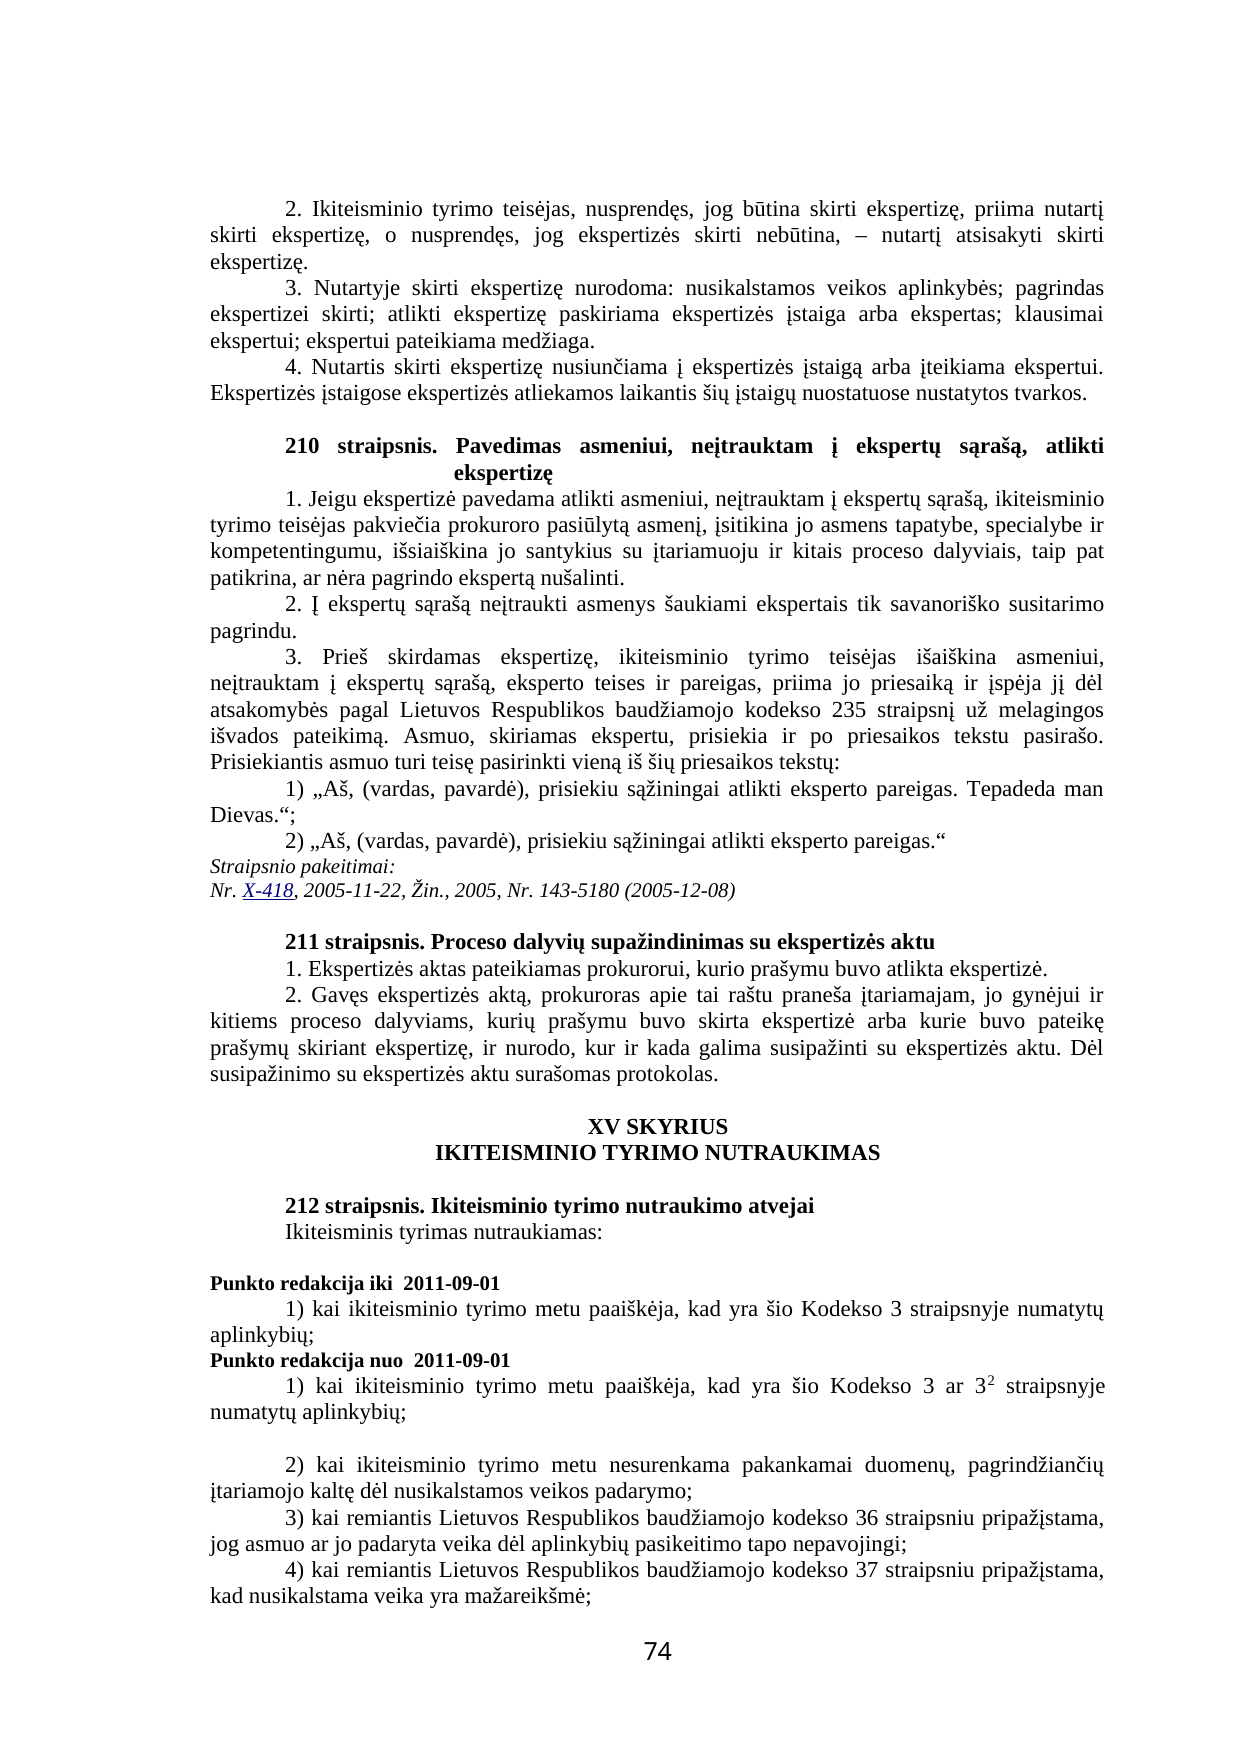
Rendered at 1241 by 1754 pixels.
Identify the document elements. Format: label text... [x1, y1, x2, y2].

text Ikiteisminio tyrimo nutraukimas [210, 1139, 1106, 1166]
text 2. Į ekspertų sąrašą neįtraukti asmenys šaukiami ekspertais tik savanoriško susitarimo pagrindu. [210, 590, 1106, 643]
text Punkto redakcija iki 2011-09-01 [210, 1271, 1106, 1295]
text 2. Ikiteisminio tyrimo teisėjas, nusprendęs, jog būtina skirti ekspertizę, priima nutartį skirti ekspertizę, o nusprendęs, jog ekspertizės skirti nebūtina, – nutartį atsisakyti skirti ekspertizę. [210, 195, 1106, 274]
text 4) kai remiantis Lietuvos Respublikos baudžiamojo kodekso 37 straipsniu pripažįstama, kad nusikalstama veika yra mažareikšmė; [210, 1556, 1106, 1609]
text Punkto redakcija nuo 2011-09-01 [210, 1348, 1106, 1372]
text 3. Nutartyje skirti ekspertizę nurodoma: nusikalstamos veikos aplinkybės; pagrindas ekspertizei skirti; atlikti ekspertizę paskiriama ekspertizės įstaiga arba ekspertas; klausimai ekspertui; ekspertui pateikiama medžiaga. [210, 274, 1106, 353]
text 1) kai ikiteisminio tyrimo metu paaiškėja, kad yra šio Kodekso 3 straipsnyje numatytų aplinkybių; [210, 1295, 1106, 1348]
text Ikiteisminis tyrimas nutraukiamas: [210, 1218, 1106, 1244]
text 2) „Aš, (vardas, pavardė), prisiekiu sąžiningai atlikti eksperto pareigas.“ [210, 827, 1106, 854]
text 1. Ekspertizės aktas pateikiamas prokurorui, kurio prašymu buvo atlikta ekspertizė. [210, 955, 1106, 981]
text 3. Prieš skirdamas ekspertizę, ikiteisminio tyrimo teisėjas išaiškina asmeniui, neįtrauktam į ekspertų sąrašą, eksperto teises ir pareigas, priima jo priesaiką ir įspėja jį dėl atsakomybės pagal Lietuvos Respublikos baudžiamojo kodekso 235 straipsnį už melagingos išvados pateikimą. Asmuo, skiriamas ekspertu, prisiekia ir po priesaikos tekstu pasirašo. Prisiekiantis asmuo turi teisę pasirinkti vieną iš šių priesaikos tekstų: [210, 643, 1106, 775]
text 2. Gavęs ekspertizės aktą, prokuroras apie tai raštu praneša įtariamajam, jo gynėjui ir kitiems proceso dalyviams, kurių prašymu buvo skirta ekspertizė arba kurie buvo pateikę prašymų skiriant ekspertizę, ir nurodo, kur ir kada galima susipažinti su ekspertizės aktu. Dėl susipažinimo su ekspertizės aktu surašomas protokolas. [210, 981, 1106, 1086]
text 3) kai remiantis Lietuvos Respublikos baudžiamojo kodekso 36 straipsniu pripažįstama, jog asmuo ar jo padaryta veika dėl aplinkybių pasikeitimo tapo nepavojingi; [210, 1503, 1106, 1556]
text Straipsnio pakeitimai: [210, 854, 1106, 878]
text 212 straipsnis. Ikiteisminio tyrimo nutraukimo atvejai [210, 1192, 1106, 1218]
text 1) „Aš, (vardas, pavardė), prisiekiu sąžiningai atlikti eksperto pareigas. Tepadeda man Dievas.“; [210, 775, 1106, 827]
text 1) kai ikiteisminio tyrimo metu paaiškėja, kad yra šio Kodekso 3 ar 32 straipsnyje numatytų aplinkybių; [210, 1372, 1106, 1424]
text 4. Nutartis skirti ekspertizę nusiunčiama į ekspertizės įstaigą arba įteikiama ekspertui. Ekspertizės įstaigose ekspertizės atliekamos laikantis šių įstaigų nuostatuose nustatytos tvarkos. [210, 353, 1106, 406]
text 1. Jeigu ekspertizė pavedama atlikti asmeniui, neįtrauktam į ekspertų sąrašą, ikiteisminio tyrimo teisėjas pakviečia prokuroro pasiūlytą asmenį, įsitikina jo asmens tapatybe, specialybe ir kompetentingumu, išsiaiškina jo santykius su įtariamuoju ir kitais proceso dalyviais, taip pat patikrina, ar nėra pagrindo ekspertą nušalinti. [210, 485, 1106, 590]
text 211 straipsnis. Proceso dalyvių supažindinimas su ekspertizės aktu [210, 928, 1106, 955]
subtitle XV skyrius [210, 1113, 1106, 1139]
text 2) kai ikiteisminio tyrimo metu nesurenkama pakankamai duomenų, pagrindžiančių įtariamojo kaltę dėl nusikalstamos veikos padarymo; [210, 1451, 1106, 1503]
text 210 straipsnis. Pavedimas asmeniui, neįtrauktam į ekspertų sąrašą, atlikti ekspertizę [285, 432, 1106, 485]
text Nr. X-418, 2005-11-22, Žin., 2005, Nr. 143-5180 (2005-12-08) [210, 878, 1106, 902]
